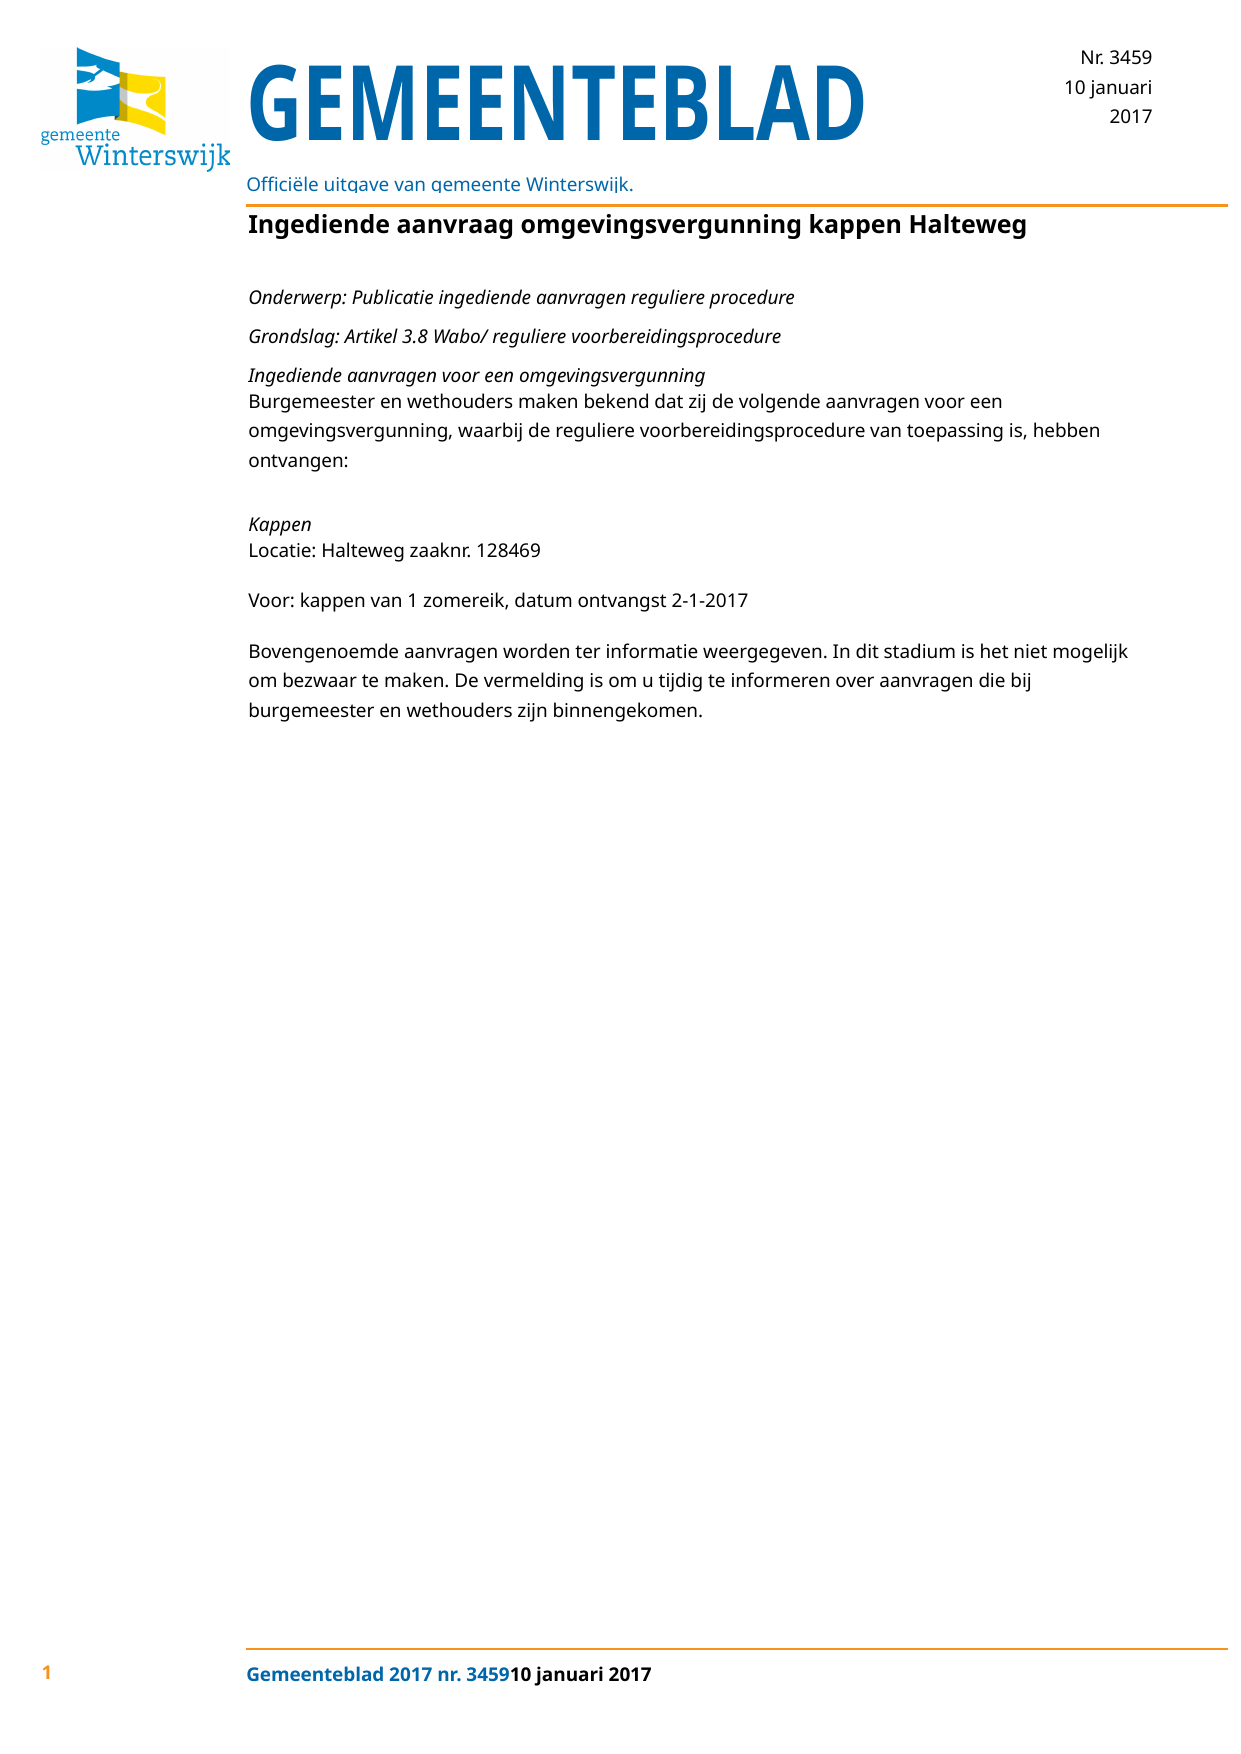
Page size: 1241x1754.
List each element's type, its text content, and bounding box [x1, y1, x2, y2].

text Bovengenoemde aanvragen worden ter informatie weergegeven. In dit stadium is het niet mogelijk om bezwaar te maken. De vermelding is om u tijdig te informeren over aanvragen die bij burgemeester en wethouders zijn binnengekomen. [248, 638, 1152, 723]
text Voor: kappen van 1 zomereik, datum ontvangst 2-1-2017 [248, 587, 1152, 613]
picture [225, 153, 231, 162]
text Locatie: Halteweg zaaknr. 128469 [248, 537, 1152, 563]
text Onderwerp: Publicatie ingediende aanvragen reguliere procedure [248, 284, 1152, 309]
text Kappen [248, 511, 1152, 537]
picture [41, 47, 231, 172]
text Grondslag: Artikel 3.8 Wabo/ reguliere voorbereidingsprocedure [248, 323, 1152, 349]
text Ingediende aanvragen voor een omgevingsvergunning [248, 362, 1152, 388]
text Burgemeester en wethouders maken bekend dat zij de volgende aanvragen voor een omgevingsvergunning, waarbij de reguliere voorbereidingsprocedure van toepassing is, hebben ontvangen: [248, 388, 1152, 473]
text Ingediende aanvraag omgevingsvergunning kappen Halteweg [248, 207, 1152, 241]
